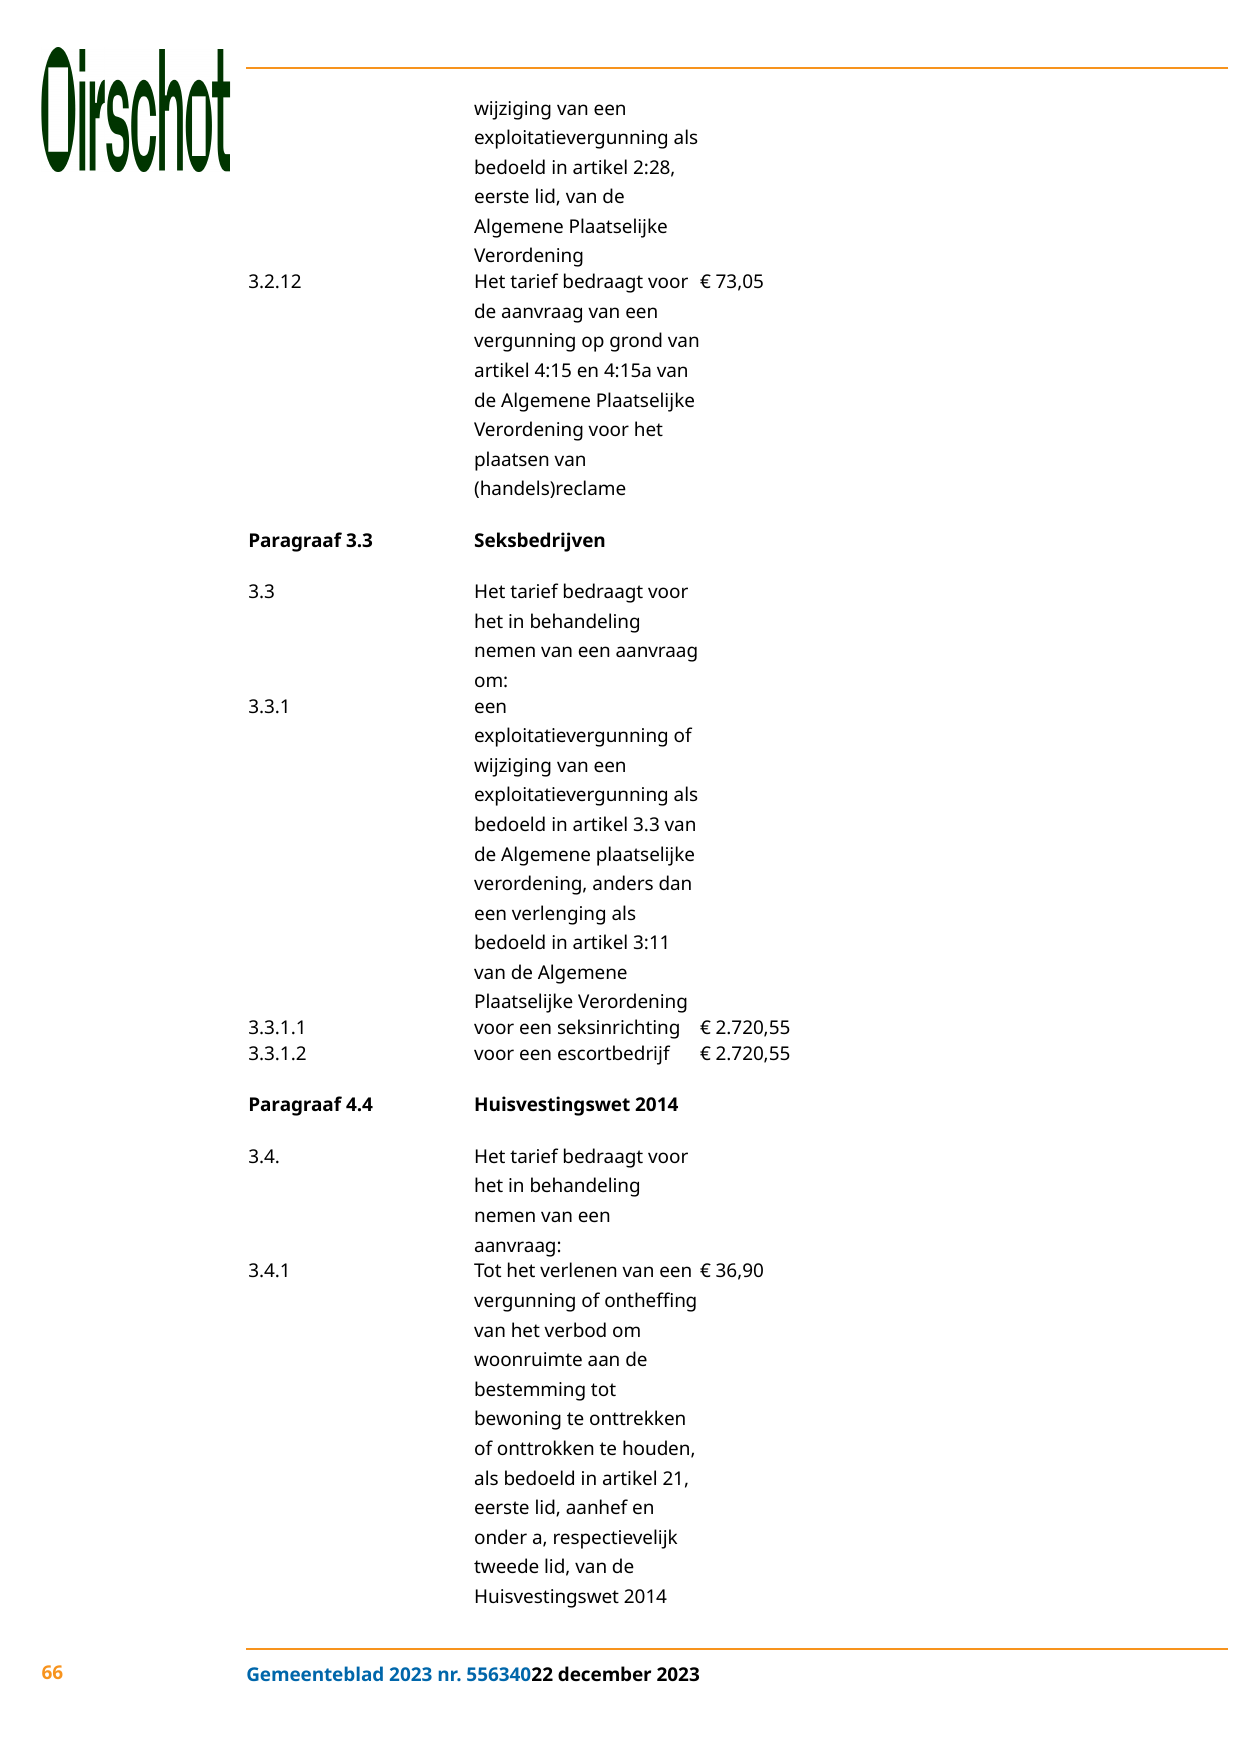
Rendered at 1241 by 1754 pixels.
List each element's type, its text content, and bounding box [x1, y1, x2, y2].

table_cell [926, 95, 1152, 268]
table_cell [474, 501, 700, 527]
table_cell 3.4.1 [248, 1258, 474, 1609]
table_cell [700, 553, 926, 578]
table_cell [926, 269, 1152, 501]
table_cell Paragraaf 4.4 [248, 1092, 474, 1117]
table_cell [474, 1066, 700, 1092]
table_cell [700, 95, 926, 268]
table_cell [700, 579, 926, 693]
table_cell [700, 1066, 926, 1092]
table_cell Het tarief bedraagt voor de aanvraag van een vergunning op grond van artikel 4:15 en 4:15a van de Algemene Plaatselijke Verordening voor het plaatsen van (handels)reclame [474, 269, 700, 501]
table_cell 3.3 [248, 579, 474, 693]
table_cell € 2.720,55 [700, 1040, 926, 1066]
table_cell [926, 1066, 1152, 1092]
table_cell [926, 693, 1152, 1014]
table_cell [248, 1118, 474, 1143]
table_cell [474, 1118, 700, 1143]
table_cell [700, 1118, 926, 1143]
table_cell [926, 1015, 1152, 1040]
table_cell [926, 501, 1152, 527]
table_cell [926, 579, 1152, 693]
table_cell Het tarief bedraagt voor het in behandeling nemen van een aanvraag: [474, 1143, 700, 1258]
table_cell [926, 553, 1152, 578]
table_cell [700, 1143, 926, 1258]
table_cell [700, 1092, 926, 1117]
table_cell 3.4. [248, 1143, 474, 1258]
table_cell [248, 501, 474, 527]
table_cell [248, 553, 474, 578]
table_cell Tot het verlenen van een vergunning of ontheffing van het verbod om woonruimte aan de bestemming tot bewoning te onttrekken of onttrokken te houden, als bedoeld in artikel 21, eerste lid, aanhef en onder a, respectievelijk tweede lid, van de Huisvestingswet 2014 [474, 1258, 700, 1609]
table_cell Seksbedrijven [474, 527, 700, 553]
table_cell [926, 1092, 1152, 1117]
table_cell € 73,05 [700, 269, 926, 501]
table_cell [926, 1040, 1152, 1066]
table_cell € 2.720,55 [700, 1015, 926, 1040]
table_cell voor een escortbedrijf [474, 1040, 700, 1066]
table_cell wijziging van een exploitatievergunning als bedoeld in artikel 2:28, eerste lid, van de Algemene Plaatselijke Verordening [474, 95, 700, 268]
table_cell [248, 95, 474, 268]
table_cell 3.3.1.1 [248, 1015, 474, 1040]
table_cell [926, 1143, 1152, 1258]
table_cell € 36,90 [700, 1258, 926, 1609]
table_cell Huisvestingswet 2014 [474, 1092, 700, 1117]
table_cell Het tarief bedraagt voor het in behandeling nemen van een aanvraag om: [474, 579, 700, 693]
table_cell voor een seksinrichting [474, 1015, 700, 1040]
table_cell een exploitatievergunning of wijziging van een exploitatievergunning als bedoeld in artikel 3.3 van de Algemene plaatselijke verordening, anders dan een verlenging als bedoeld in artikel 3:11 van de Algemene Plaatselijke Verordening [474, 693, 700, 1014]
table_cell 3.3.1 [248, 693, 474, 1014]
table_cell [700, 693, 926, 1014]
table_cell [700, 527, 926, 553]
table_cell 3.2.12 [248, 269, 474, 501]
table_cell [926, 1258, 1152, 1609]
table_cell [926, 1118, 1152, 1143]
table_cell [474, 553, 700, 578]
table_cell Paragraaf 3.3 [248, 527, 474, 553]
table_cell 3.3.1.2 [248, 1040, 474, 1066]
table_cell [700, 501, 926, 527]
table_cell [248, 1066, 474, 1092]
picture [41, 47, 231, 172]
table_cell [926, 527, 1152, 553]
